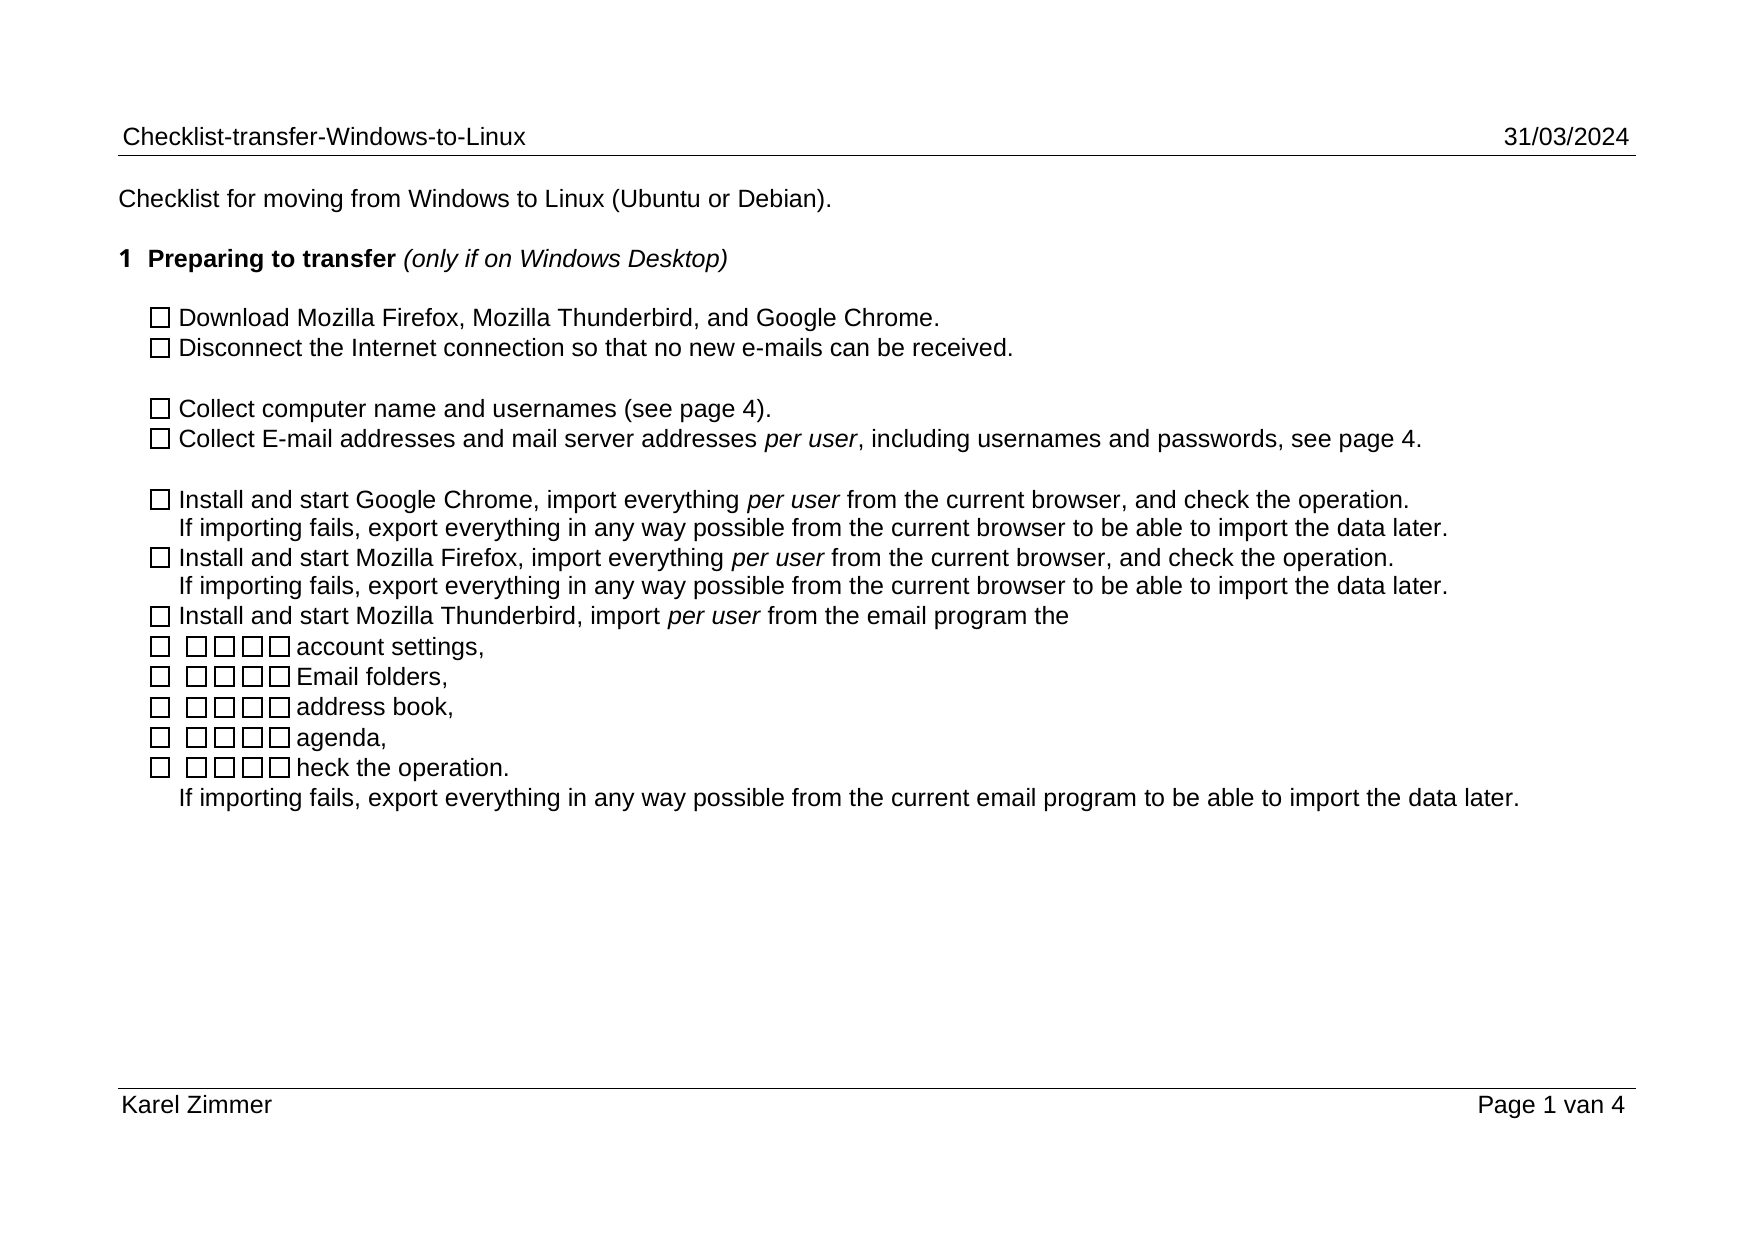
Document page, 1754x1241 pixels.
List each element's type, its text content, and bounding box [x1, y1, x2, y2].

table_cell [141, 601, 177, 631]
table_cell Collect E-mail addresses and mail server addresses per user, including usernames and passwords, see page 4. [177, 424, 1617, 454]
table_cell [141, 543, 177, 601]
table_cell [177, 454, 1617, 484]
table_cell agenda, [177, 722, 1617, 753]
table_cell [141, 722, 177, 753]
list Preparing to transfer (only if on Windows Desktop) [118, 241, 1636, 274]
table_cell address book, [177, 692, 1617, 722]
table_cell account settings, [177, 631, 1617, 662]
table_cell Install and start Google Chrome, import everything per user from the current browser, and check the operation. If importing fails, export everything in any way possible from the current browser to be able to import the data later. [177, 484, 1617, 543]
table_cell If importing fails, export everything in any way possible from the current email program to be able to import the data later. [177, 783, 1617, 813]
table_cell [177, 363, 1617, 393]
table_cell [141, 753, 177, 783]
table_cell Email folders, [177, 662, 1617, 692]
table_cell [141, 662, 177, 692]
table_cell [141, 333, 177, 363]
table_cell Disconnect the Internet connection so that no new e-mails can be received. [177, 333, 1617, 363]
table_cell Install and start Mozilla Thunderbird, import per user from the email program the [177, 601, 1617, 631]
table_cell Collect computer name and usernames (see page 4). [177, 394, 1617, 424]
table_cell [141, 631, 177, 662]
table_cell [141, 363, 177, 393]
table_cell [141, 424, 177, 454]
table_cell [141, 394, 177, 424]
table_cell [141, 454, 177, 484]
table_cell [141, 484, 177, 543]
table_header [141, 303, 177, 333]
table_header Download Mozilla Firefox, Mozilla Thunderbird, and Google Chrome. [177, 303, 1617, 333]
text Checklist for moving from Windows to Linux (Ubuntu or Debian). [118, 184, 1636, 212]
table_cell heck the operation. [177, 753, 1617, 783]
table_cell [141, 783, 177, 813]
table_cell Install and start Mozilla Firefox, import everything per user from the current browser, and check the operation. If importing fails, export everything in any way possible from the current browser to be able to import the data later. [177, 543, 1617, 601]
table_cell [141, 692, 177, 722]
